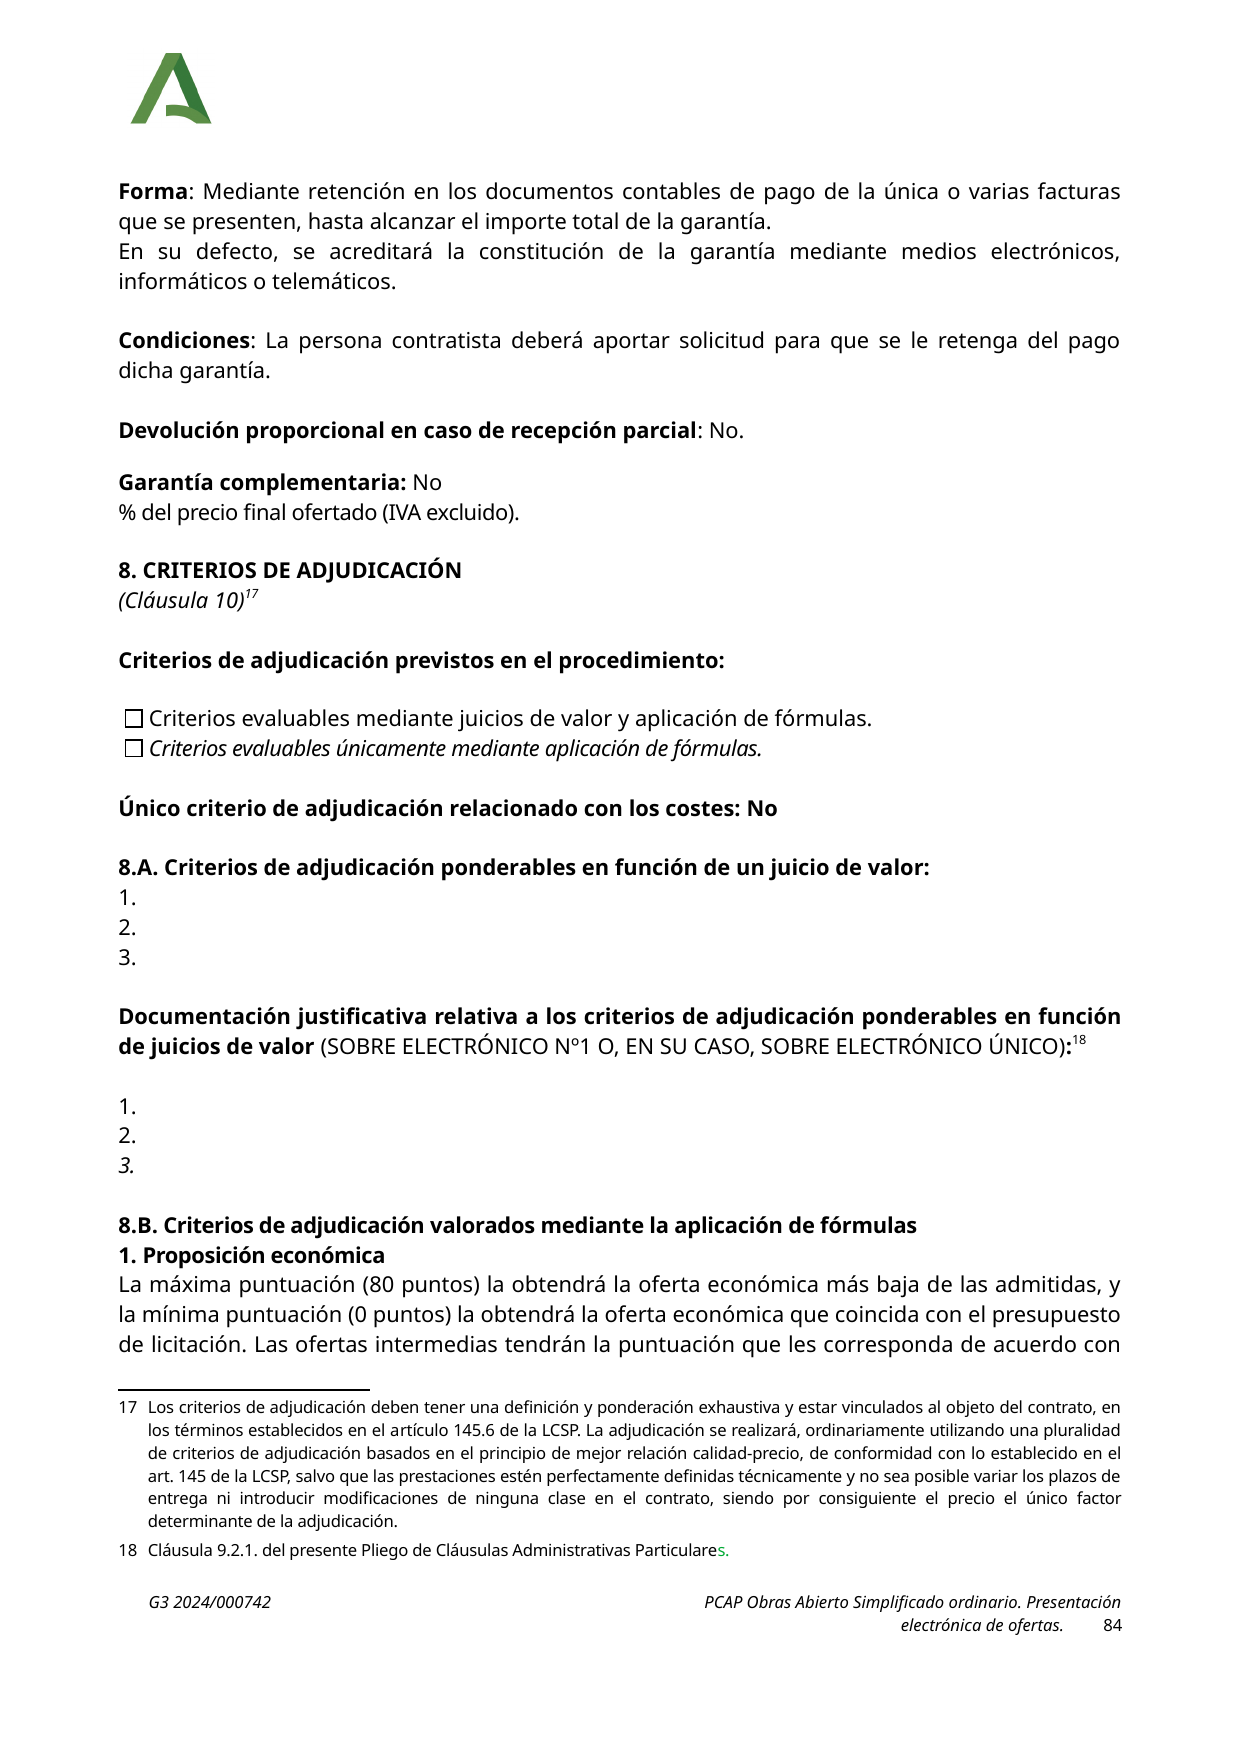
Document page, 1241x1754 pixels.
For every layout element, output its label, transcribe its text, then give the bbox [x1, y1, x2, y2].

text La máxima puntuación (80 puntos) la obtendrá la oferta económica más baja de las admitidas, y la mínima puntuación (0 puntos) la obtendrá la oferta económica que coincida con el presupuesto de licitación. Las ofertas intermedias tendrán la puntuación que les corresponda de acuerdo con [118, 1269, 1122, 1359]
text 3. [118, 1150, 1122, 1180]
text Criterios evaluables únicamente mediante aplicación de fórmulas. [118, 733, 1122, 763]
text 2. [118, 1121, 1122, 1150]
text Único criterio de adjudicación relacionado con los costes: No [118, 793, 1122, 823]
text Forma: Mediante retención en los documentos contables de pago de la única o varias facturas que se presenten, hasta alcanzar el importe total de la garantía. [118, 176, 1122, 236]
text 1. [118, 882, 1122, 912]
text 3. [118, 942, 1122, 972]
text % del precio final ofertado (IVA excluido). [118, 497, 1122, 527]
text Devolución proporcional en caso de recepción parcial: No. [118, 415, 1122, 444]
text (Cláusula 10) [118, 585, 1122, 615]
text 1. [118, 1091, 1122, 1121]
text Condiciones: La persona contratista deberá aportar solicitud para que se le retenga del pago dicha garantía. [118, 325, 1122, 385]
text Garantía complementaria: No [118, 467, 1122, 497]
text Criterios evaluables mediante juicios de valor y aplicación de fórmulas. [118, 703, 1122, 733]
text Cláusula 9.2.1. del presente Pliego de Cláusulas Administrativas Particulares. [118, 1538, 1122, 1561]
text 8.A. Criterios de adjudicación ponderables en función de un juicio de valor: [118, 852, 1122, 882]
text 8.B. Criterios de adjudicación valorados mediante la aplicación de fórmulas [118, 1210, 1122, 1240]
text Criterios de adjudicación previstos en el procedimiento: [118, 645, 1122, 675]
text Los criterios de adjudicación deben tener una definición y ponderación exhaustiva y estar vinculados al objeto del contrato, en los términos establecidos en el artículo 145.6 de la LCSP. La adjudicación se realizará, ordinariamente utilizando una pluralidad de criterios de adjudicación basados en el principio de mejor relación calidad-precio, de conformidad con lo establecido en el art. 145 de la LCSP, salvo que las prestaciones estén perfectamente definidas técnicamente y no sea posible variar los plazos de entrega ni introducir modificaciones de ninguna clase en el contrato, siendo por consiguiente el precio el único factor determinante de la adjudicación. [118, 1396, 1122, 1532]
text 1. Proposición económica [118, 1240, 1122, 1269]
text 2. [118, 912, 1122, 942]
text 8. CRITERIOS DE ADJUDICACIÓN [118, 556, 1122, 585]
picture [127, 48, 216, 128]
text En su defecto, se acreditará la constitución de la garantía mediante medios electrónicos, informáticos o telemáticos. [118, 236, 1122, 296]
text Documentación justificativa relativa a los criterios de adjudicación ponderables en función de juicios de valor (SOBRE ELECTRÓNICO Nº1 O, EN SU CASO, SOBRE ELECTRÓNICO ÚNICO): [118, 1001, 1122, 1061]
